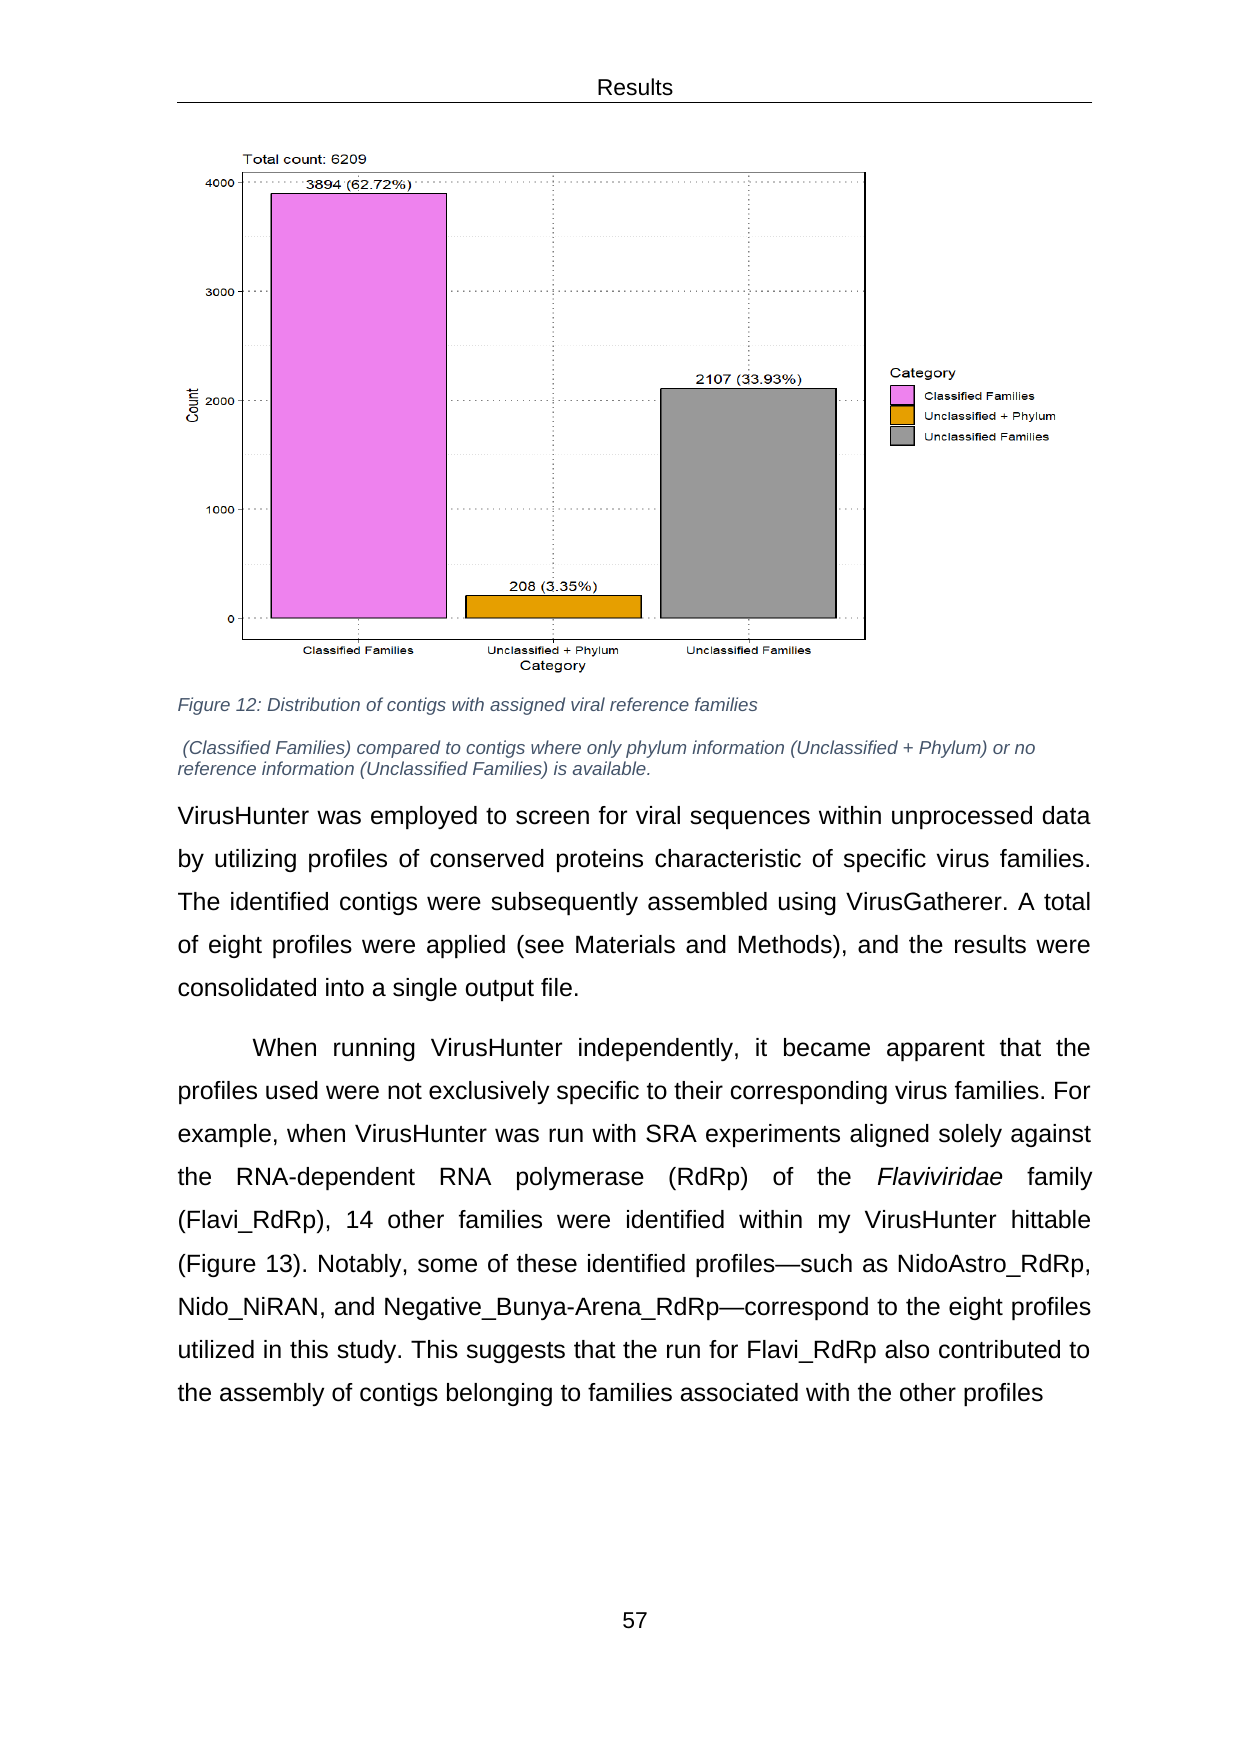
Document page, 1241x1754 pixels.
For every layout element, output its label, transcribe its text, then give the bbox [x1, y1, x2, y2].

text When running VirusHunter independently, it became apparent that the profiles used were not exclusively specific to their corresponding virus families. For example, when VirusHunter was run with SRA experiments aligned solely against the RNA-dependent RNA polymerase (RdRp) of the Flaviviridae family (Flavi_RdRp), 14 other families were identified within my VirusHunter hittable (Figure 13). Notably, some of these identified profiles—such as NidoAstro_RdRp, Nido_NiRAN, and Negative_Bunya-Arena_RdRp—correspond to the eight profiles utilized in this study. This suggests that the run for Flavi_RdRp also contributed to the assembly of contigs belonging to families associated with the other profiles [177, 1033, 1092, 1407]
text (Classified Families) compared to contigs where only phylum information (Unclassified + Phylum) or no reference information (Unclassified Families) is available. [177, 737, 1092, 780]
text Figure 12: Distribution of contigs with assigned viral reference families [177, 694, 1092, 716]
text VirusHunter was employed to screen for viral sequences within unprocessed data by utilizing profiles of conserved proteins characteristic of specific virus families. The identified contigs were subsequently assembled using VirusGatherer. A total of eight profiles were applied (see Materials and Methods), and the results were consolidated into a single output file. [177, 801, 1092, 1002]
